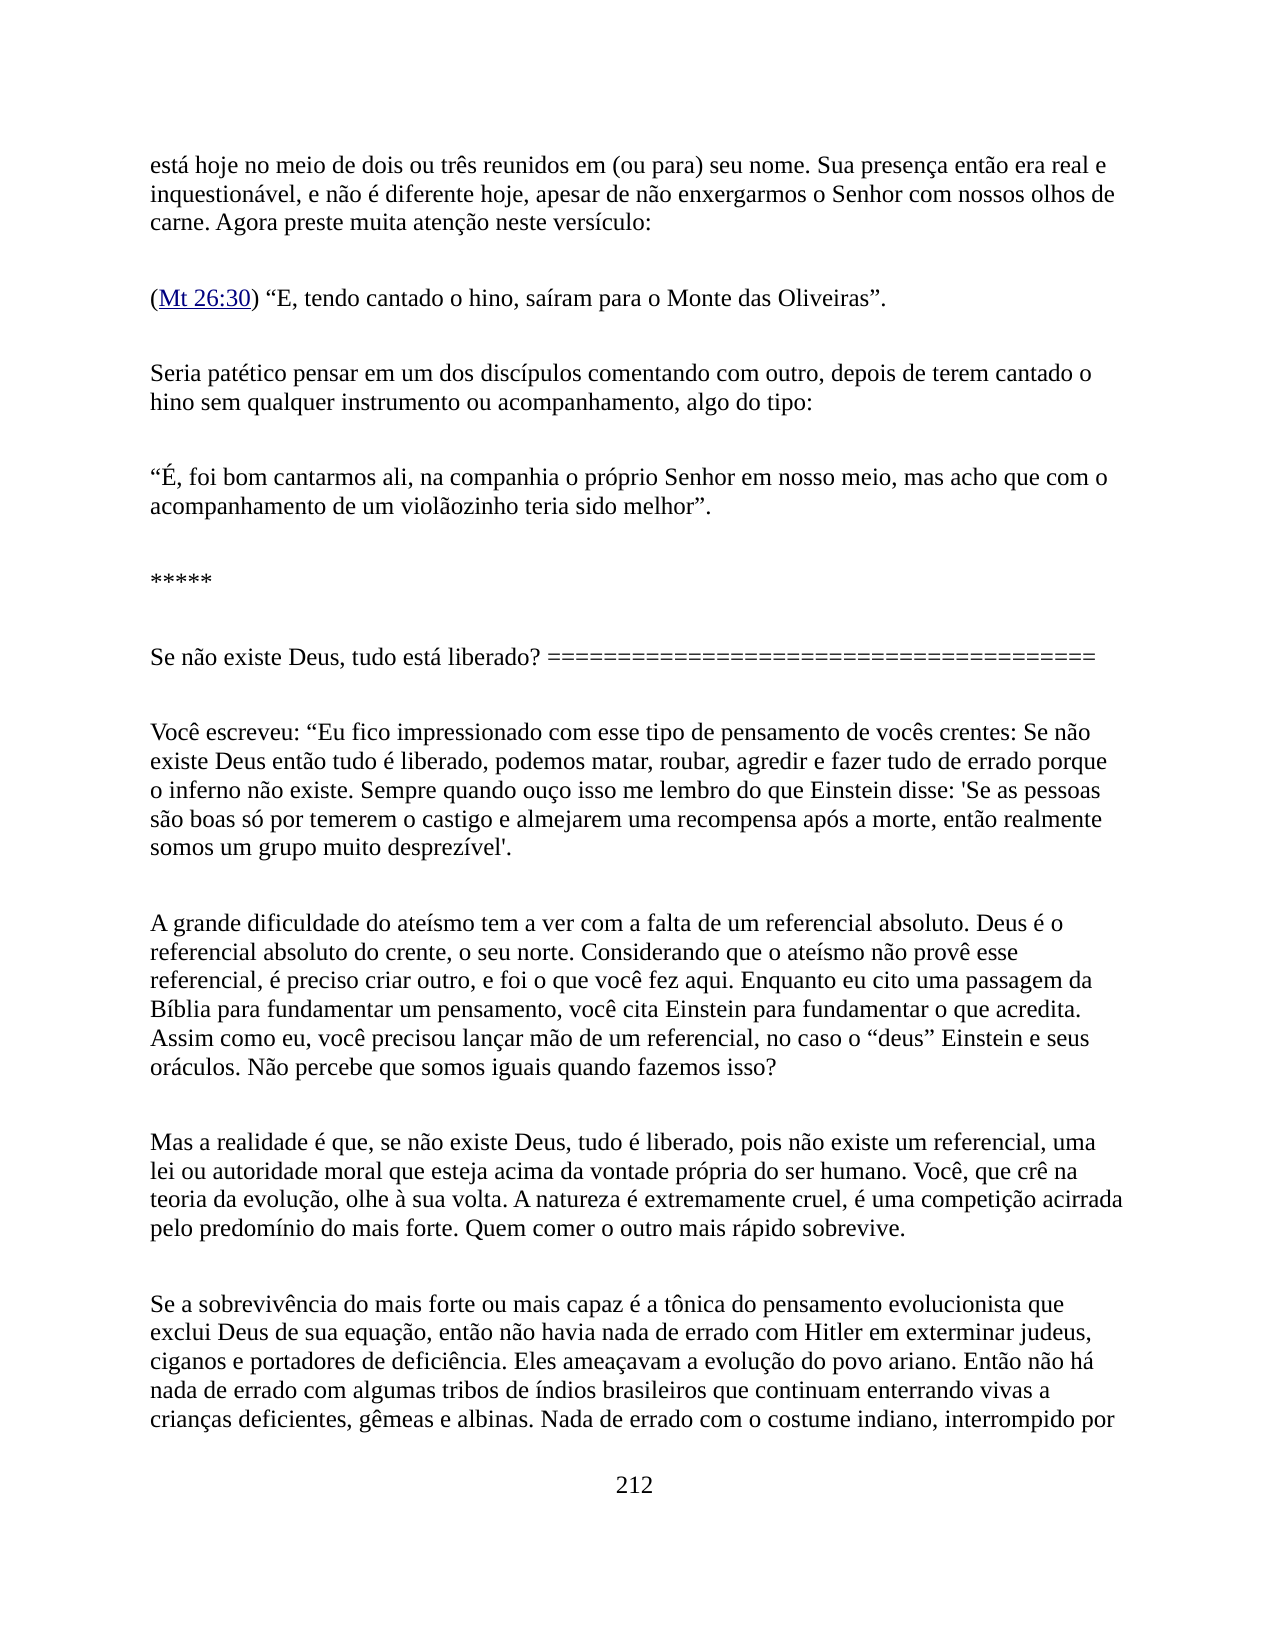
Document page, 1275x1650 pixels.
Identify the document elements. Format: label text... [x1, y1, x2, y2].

text (Mt 26:30) “E, tendo cantado o hino, saíram para o Monte das Oliveiras”. [150, 254, 1125, 312]
text Mas a realidade é que, se não existe Deus, tudo é liberado, pois não existe um referencial, uma lei ou autoridade moral que esteja acima da vontade própria do ser humano. Você, que crê na teoria da evolução, olhe à sua volta. A natureza é extremamente cruel, é uma competição acirrada pelo predomínio do mais forte. Quem comer o outro mais rápido sobrevive. [150, 1098, 1125, 1242]
text Você escreveu: “Eu fico impressionado com esse tipo de pensamento de vocês crentes: Se não existe Deus então tudo é liberado, podemos matar, roubar, agredir e fazer tudo de errado porque o inferno não existe. Sempre quando ouço isso me lembro do que Einstein disse: 'Se as pessoas são boas só por temerem o castigo e almejarem uma recompensa após a morte, então realmente somos um grupo muito desprezível'. [150, 689, 1125, 861]
text está hoje no meio de dois ou três reunidos em (ou para) seu nome. Sua presença então era real e inquestionável, e não é diferente hoje, apesar de não enxergarmos o Senhor com nossos olhos de carne. Agora preste muita atenção neste versículo: [150, 150, 1125, 236]
text Se a sobrevivência do mais forte ou mais capaz é a tônica do pensamento evolucionista que exclui Deus de sua equação, então não havia nada de errado com Hitler em exterminar judeus, ciganos e portadores de deficiência. Eles ameaçavam a evolução do povo ariano. Então não há nada de errado com algumas tribos de índios brasileiros que continuam enterrando vivas a crianças deficientes, gêmeas e albinas. Nada de errado com o costume indiano, interrompido por [150, 1260, 1125, 1432]
text Seria patético pensar em um dos discípulos comentando com outro, depois de terem cantado o hino sem qualquer instrumento ou acompanhamento, algo do tipo: [150, 329, 1125, 416]
text “É, foi bom cantarmos ali, na companhia o próprio Senhor em nosso meio, mas acho que com o acompanhamento de um violãozinho teria sido melhor”. [150, 434, 1125, 520]
text Se não existe Deus, tudo está liberado? ======================================= [150, 613, 1125, 671]
text A grande dificuldade do ateísmo tem a ver com a falta de um referencial absoluto. Deus é o referencial absoluto do crente, o seu norte. Considerando que o ateísmo não provê esse referencial, é preciso criar outro, e foi o que você fez aqui. Enquanto eu cito uma passagem da Bíblia para fundamentar um pensamento, você cita Einstein para fundamentar o que acredita. Assim como eu, você precisou lançar mão de um referencial, no caso o “deus” Einstein e seus oráculos. Não percebe que somos iguais quando fazemos isso? [150, 879, 1125, 1080]
text ***** [150, 538, 1125, 595]
